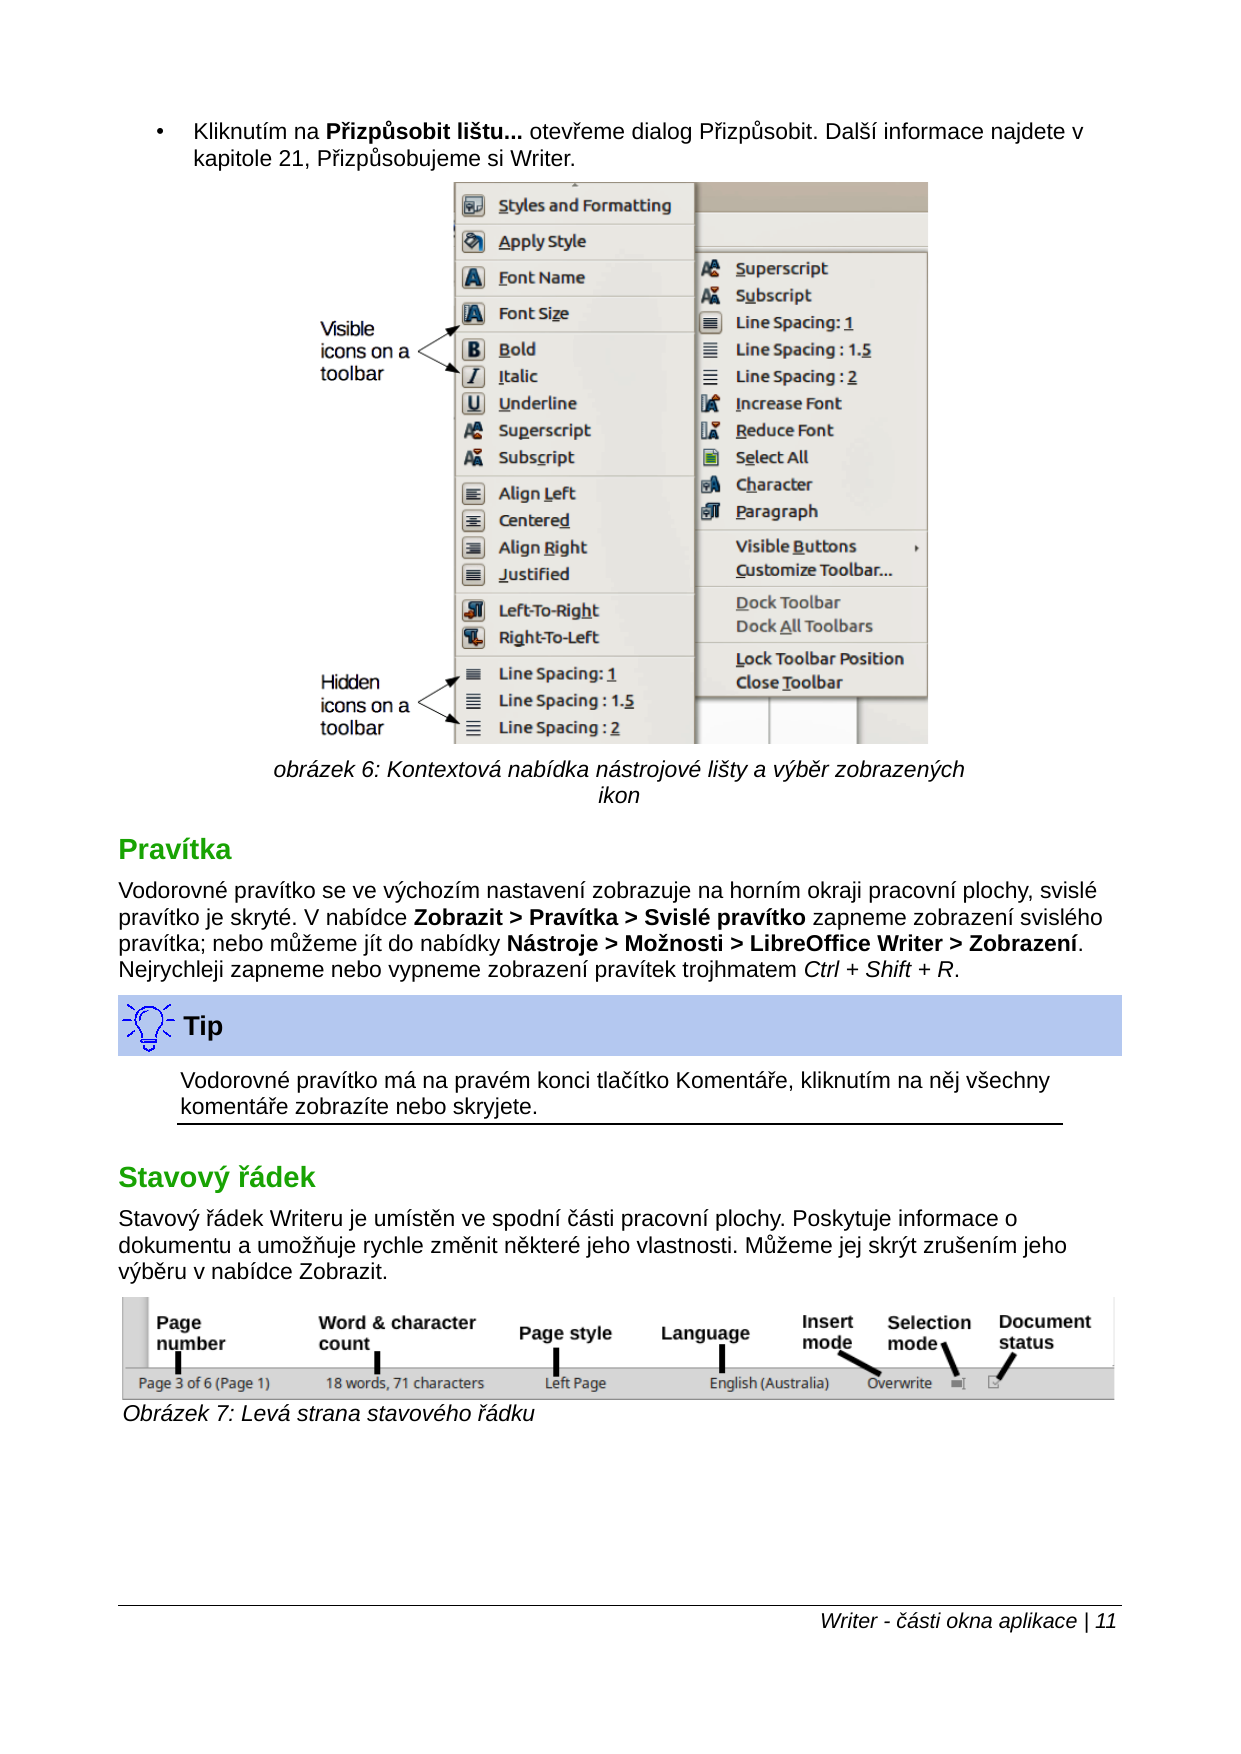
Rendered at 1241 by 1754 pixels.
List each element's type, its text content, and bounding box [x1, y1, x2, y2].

picture [312, 182, 929, 744]
text obrázek 6: Kontextová nabídka nástrojové lišty a výběr zobrazených ikon [254, 756, 986, 808]
text Obrázek 7: Levá strana stavového řádku [122, 1400, 1118, 1426]
subtitle Pravítka [118, 832, 1122, 866]
list Kliknutím na Přizpůsobit lištu... otevřeme dialog Přizpůsobit. Další informace najdete v kapitole 21, Přizpůsobujeme si Writer. [156, 118, 1122, 171]
text Vodorovné pravítko má na pravém konci tlačítko Komentáře, kliknutím na něj všechny komentáře zobrazíte nebo skryjete. [177, 1064, 1063, 1123]
text Stavový řádek Writeru je umístěn ve spodní části pracovní plochy. Poskytuje informace o dokumentu a umožňuje rychle změnit některé jeho vlastnosti. Můžeme jej skrýt zrušením jeho výběru v nabídce Zobrazit. [118, 1205, 1122, 1284]
picture [122, 1297, 1115, 1400]
subtitle Tip [118, 995, 1122, 1056]
subtitle Stavový řádek [118, 1160, 1122, 1194]
picture [119, 996, 179, 1056]
text Vodorovné pravítko se ve výchozím nastavení zobrazuje na horním okraji pracovní plochy, svislé pravítko je skryté. V nabídce Zobrazit > Pravítka > Svislé pravítko zapneme zobrazení svislého pravítka; nebo můžeme jít do nabídky Nástroje > Možnosti > LibreOffice Writer > Zobrazení. Nejrychleji zapneme nebo vypneme zobrazení pravítek trojhmatem Ctrl + Shift + R. [118, 877, 1122, 983]
